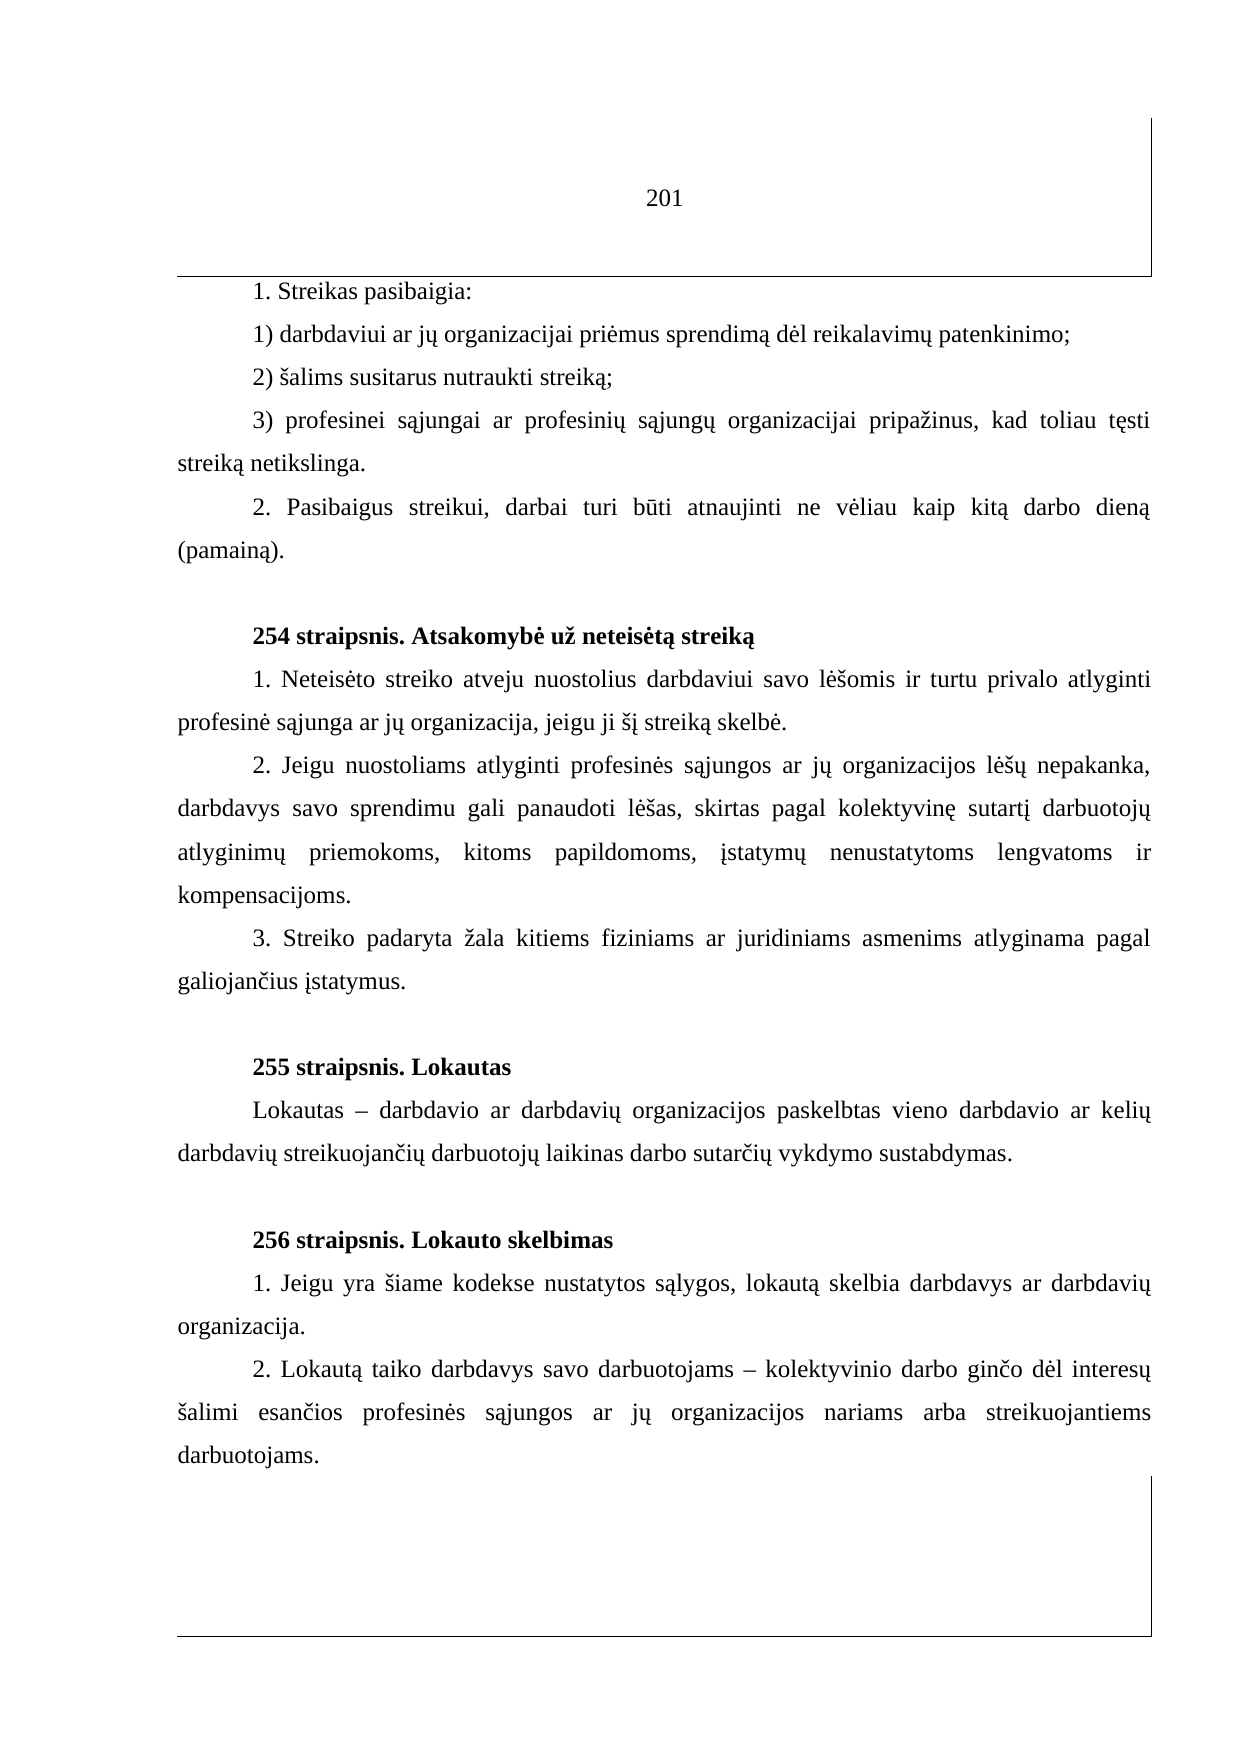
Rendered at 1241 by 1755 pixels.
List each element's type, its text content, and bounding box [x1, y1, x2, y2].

subtitle 255 straipsnis. Lokautas [177, 1052, 1152, 1081]
subtitle 256 straipsnis. Lokauto skelbimas [177, 1225, 1152, 1253]
text 2. Lokautą taiko darbdavys savo darbuotojams – kolektyvinio darbo ginčo dėl interesų šalimi esančios profesinės sąjungos ar jų organizacijos nariams arba streikuojantiems darbuotojams. [177, 1354, 1152, 1469]
text 1. Neteisėto streiko atveju nuostolius darbdaviui savo lėšomis ir turtu privalo atlyginti profesinė sąjunga ar jų organizacija, jeigu ji šį streiką skelbė. [177, 664, 1152, 736]
text 1) darbdaviui ar jų organizacijai priėmus sprendimą dėl reikalavimų patenkinimo; [177, 319, 1152, 348]
text 2. Pasibaigus streikui, darbai turi būti atnaujinti ne vėliau kaip kitą darbo dieną (pamainą). [177, 492, 1152, 563]
text 2) šalims susitarus nutraukti streiką; [177, 362, 1152, 391]
subtitle 254 straipsnis. Atsakomybė už neteisėtą streiką [177, 621, 1152, 650]
text 1. Streikas pasibaigia: [177, 276, 1152, 305]
text 1. Jeigu yra šiame kodekse nustatytos sąlygos, lokautą skelbia darbdavys ar darbdavių organizacija. [177, 1268, 1152, 1340]
text 3) profesinei sąjungai ar profesinių sąjungų organizacijai pripažinus, kad toliau tęsti streiką netikslinga. [177, 405, 1152, 477]
text 2. Jeigu nuostoliams atlyginti profesinės sąjungos ar jų organizacijos lėšų nepakanka, darbdavys savo sprendimu gali panaudoti lėšas, skirtas pagal kolektyvinę sutartį darbuotojų atlyginimų priemokoms, kitoms papildomoms, įstatymų nenustatytoms lengvatoms ir kompensacijoms. [177, 750, 1152, 908]
text 3. Streiko padaryta žala kitiems fiziniams ar juridiniams asmenims atlyginama pagal galiojančius įstatymus. [177, 923, 1152, 995]
text Lokautas – darbdavio ar darbdavių organizacijos paskelbtas vieno darbdavio ar kelių darbdavių streikuojančių darbuotojų laikinas darbo sutarčių vykdymo sustabdymas. [177, 1095, 1152, 1167]
